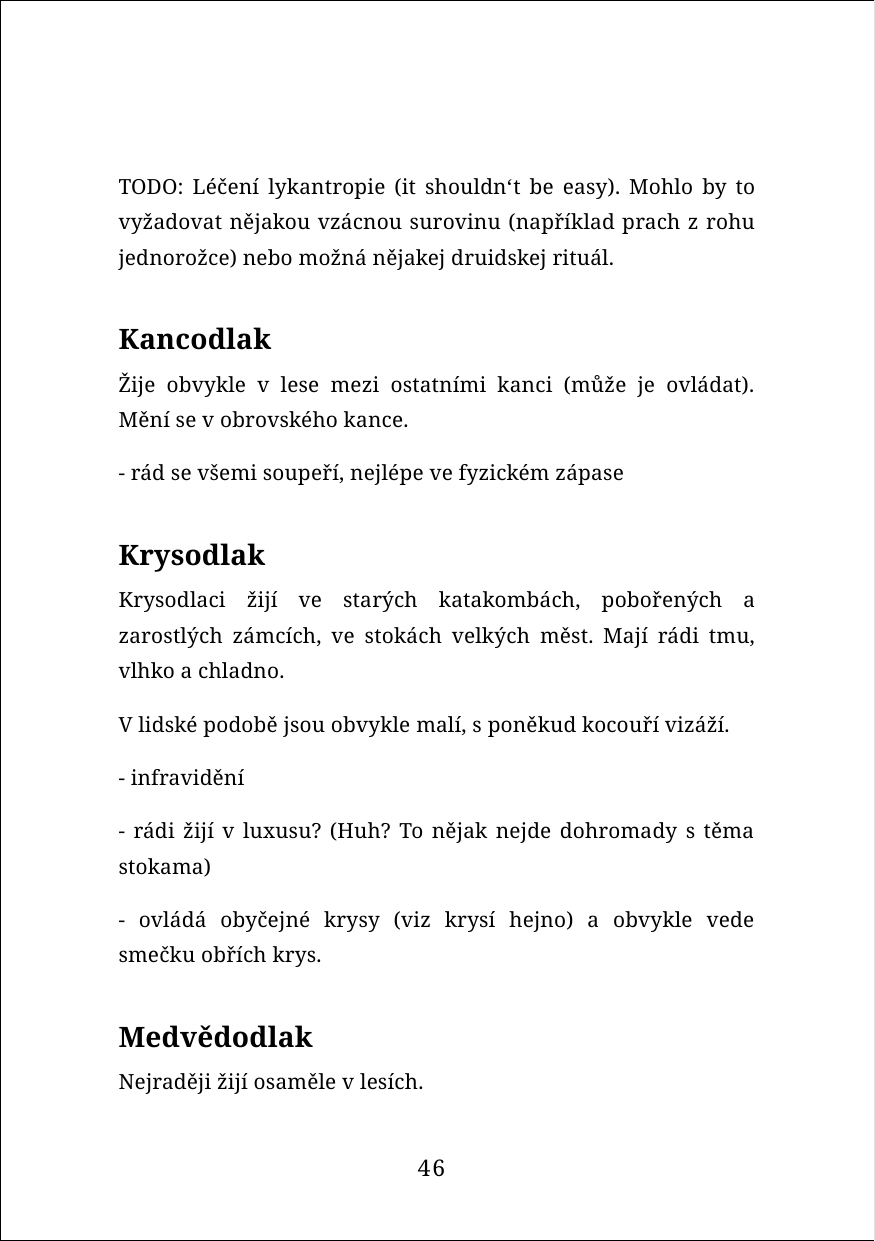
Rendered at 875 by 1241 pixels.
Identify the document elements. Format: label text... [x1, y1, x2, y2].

text - ovládá obyčejné krysy (viz krysí hejno) a obvykle vede smečku obřích krys. [118, 905, 756, 969]
subtitle Krysodlak [118, 535, 756, 574]
text TODO: Léčení lykantropie (it shouldn‘t be easy). Mohlo by to vyžadovat nějakou vzácnou surovinu (například prach z rohu jednorožce) nebo možná nějakej druidskej rituál. [118, 172, 756, 271]
text - rád se všemi soupeří, nejlépe ve fyzickém zápase [118, 458, 756, 487]
text V lidské podobě jsou obvykle malí, s poněkud kocouří vizáží. [118, 710, 756, 738]
text Žije obvykle v lese mezi ostatními kanci (může je ovládat). Mění se v obrovského kance. [118, 370, 756, 434]
text Krysodlaci žijí ve starých katakombách, pobořených a zarostlých zámcích, ve stokách velkých měst. Mají rádi tmu, vlhko a chladno. [118, 586, 756, 685]
subtitle Kancodlak [118, 320, 756, 358]
text - infravidění [118, 763, 756, 791]
text Nejraději žijí osaměle v lesích. [118, 1067, 756, 1096]
text - rádi žijí v luxusu? (Huh? To nějak nejde dohromady s těma stokama) [118, 816, 756, 880]
subtitle Medvědodlak [118, 1017, 756, 1056]
